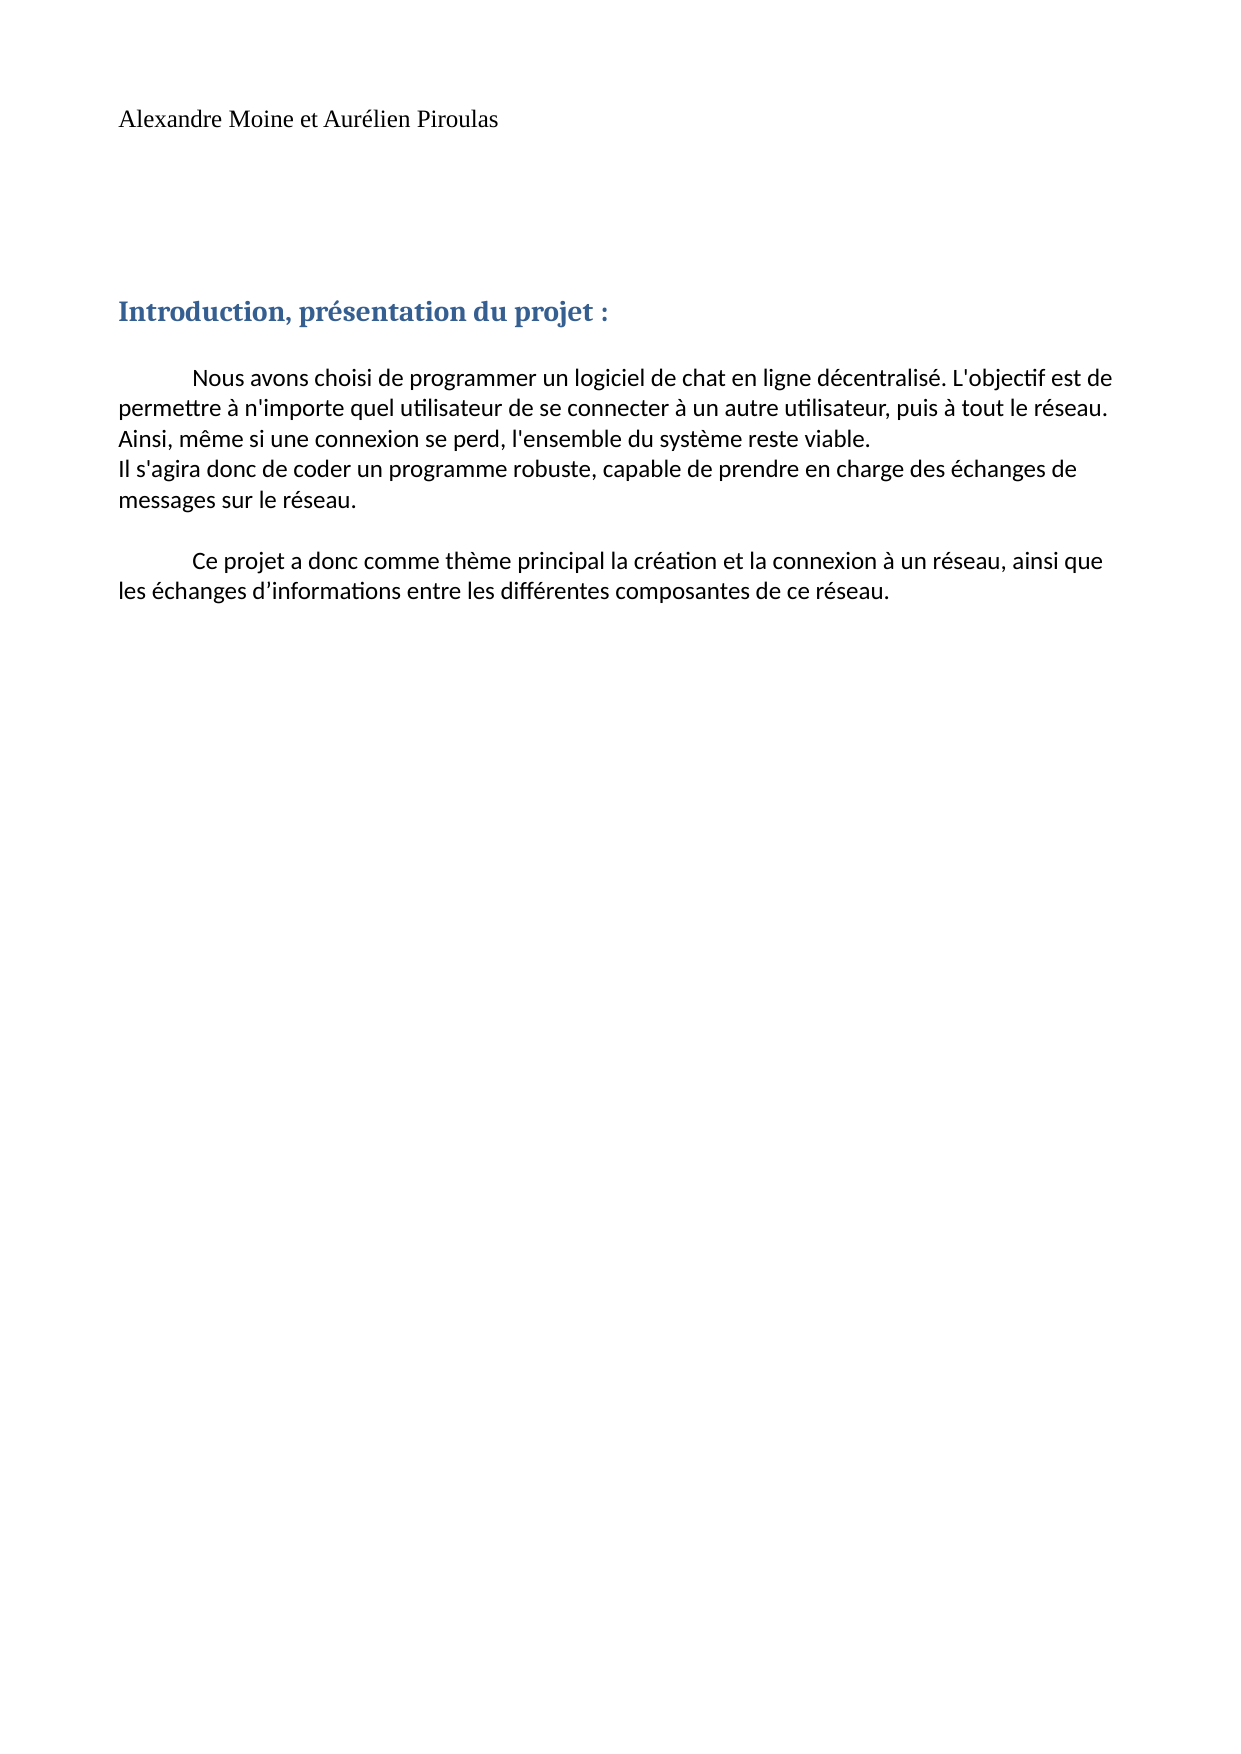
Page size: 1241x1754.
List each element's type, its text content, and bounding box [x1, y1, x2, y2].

text Il s'agira donc de coder un programme robuste, capable de prendre en charge des échanges de messages sur le réseau. [118, 453, 1122, 514]
text Nous avons choisi de programmer un logiciel de chat en ligne décentralisé. L'objectif est de permettre à n'importe quel utilisateur de se connecter à un autre utilisateur, puis à tout le réseau. Ainsi, même si une connexion se perd, l'ensemble du système reste viable. [118, 362, 1122, 453]
subtitle Introduction, présentation du projet : [118, 295, 1122, 328]
text Ce projet a donc comme thème principal la création et la connexion à un réseau, ainsi que les échanges d’informations entre les différentes composantes de ce réseau. [118, 545, 1122, 606]
